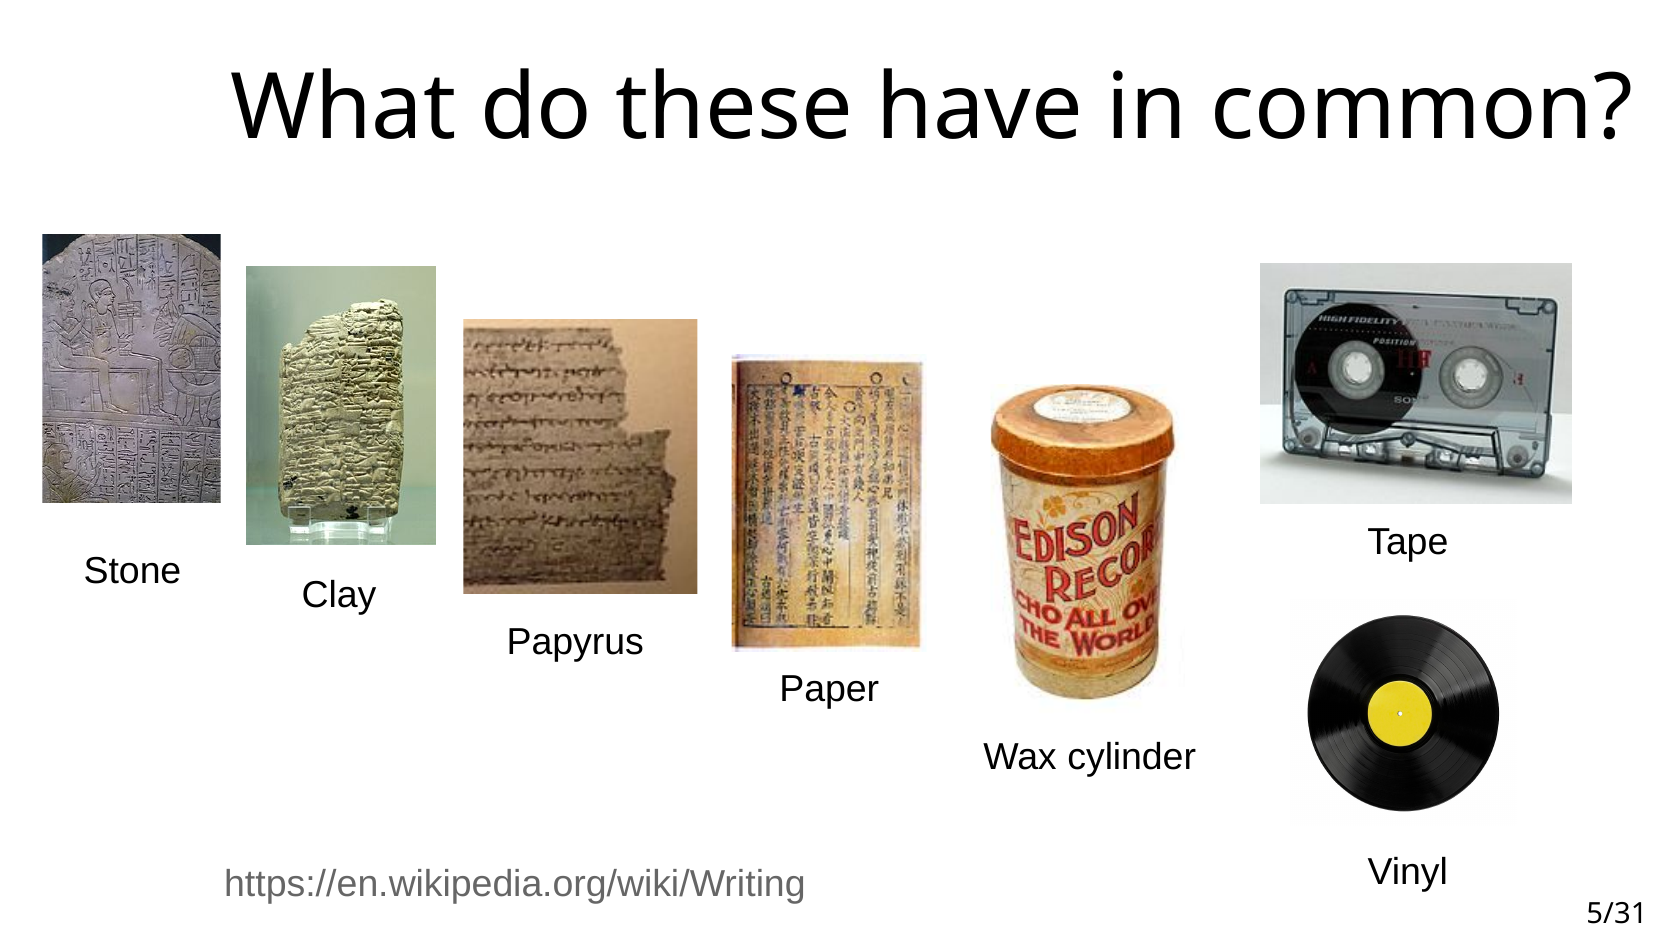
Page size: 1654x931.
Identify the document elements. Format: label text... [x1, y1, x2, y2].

picture [990, 384, 1185, 727]
text_box https://en.wikipedia.org/wiki/Writing [209, 855, 821, 912]
picture [731, 354, 927, 652]
picture [463, 319, 698, 594]
text_box Tape [1302, 512, 1513, 570]
text_box Stone [27, 542, 238, 600]
picture [42, 234, 221, 503]
picture [1260, 263, 1572, 504]
text_box Clay [233, 565, 444, 623]
picture [1290, 599, 1517, 826]
text_box Wax cylinder [967, 727, 1213, 828]
text_box Paper [724, 660, 935, 718]
text_box Vinyl [1302, 842, 1513, 900]
text_box Papyrus [470, 613, 681, 670]
title What do these have in common? [226, 0, 1639, 206]
picture [246, 266, 436, 545]
